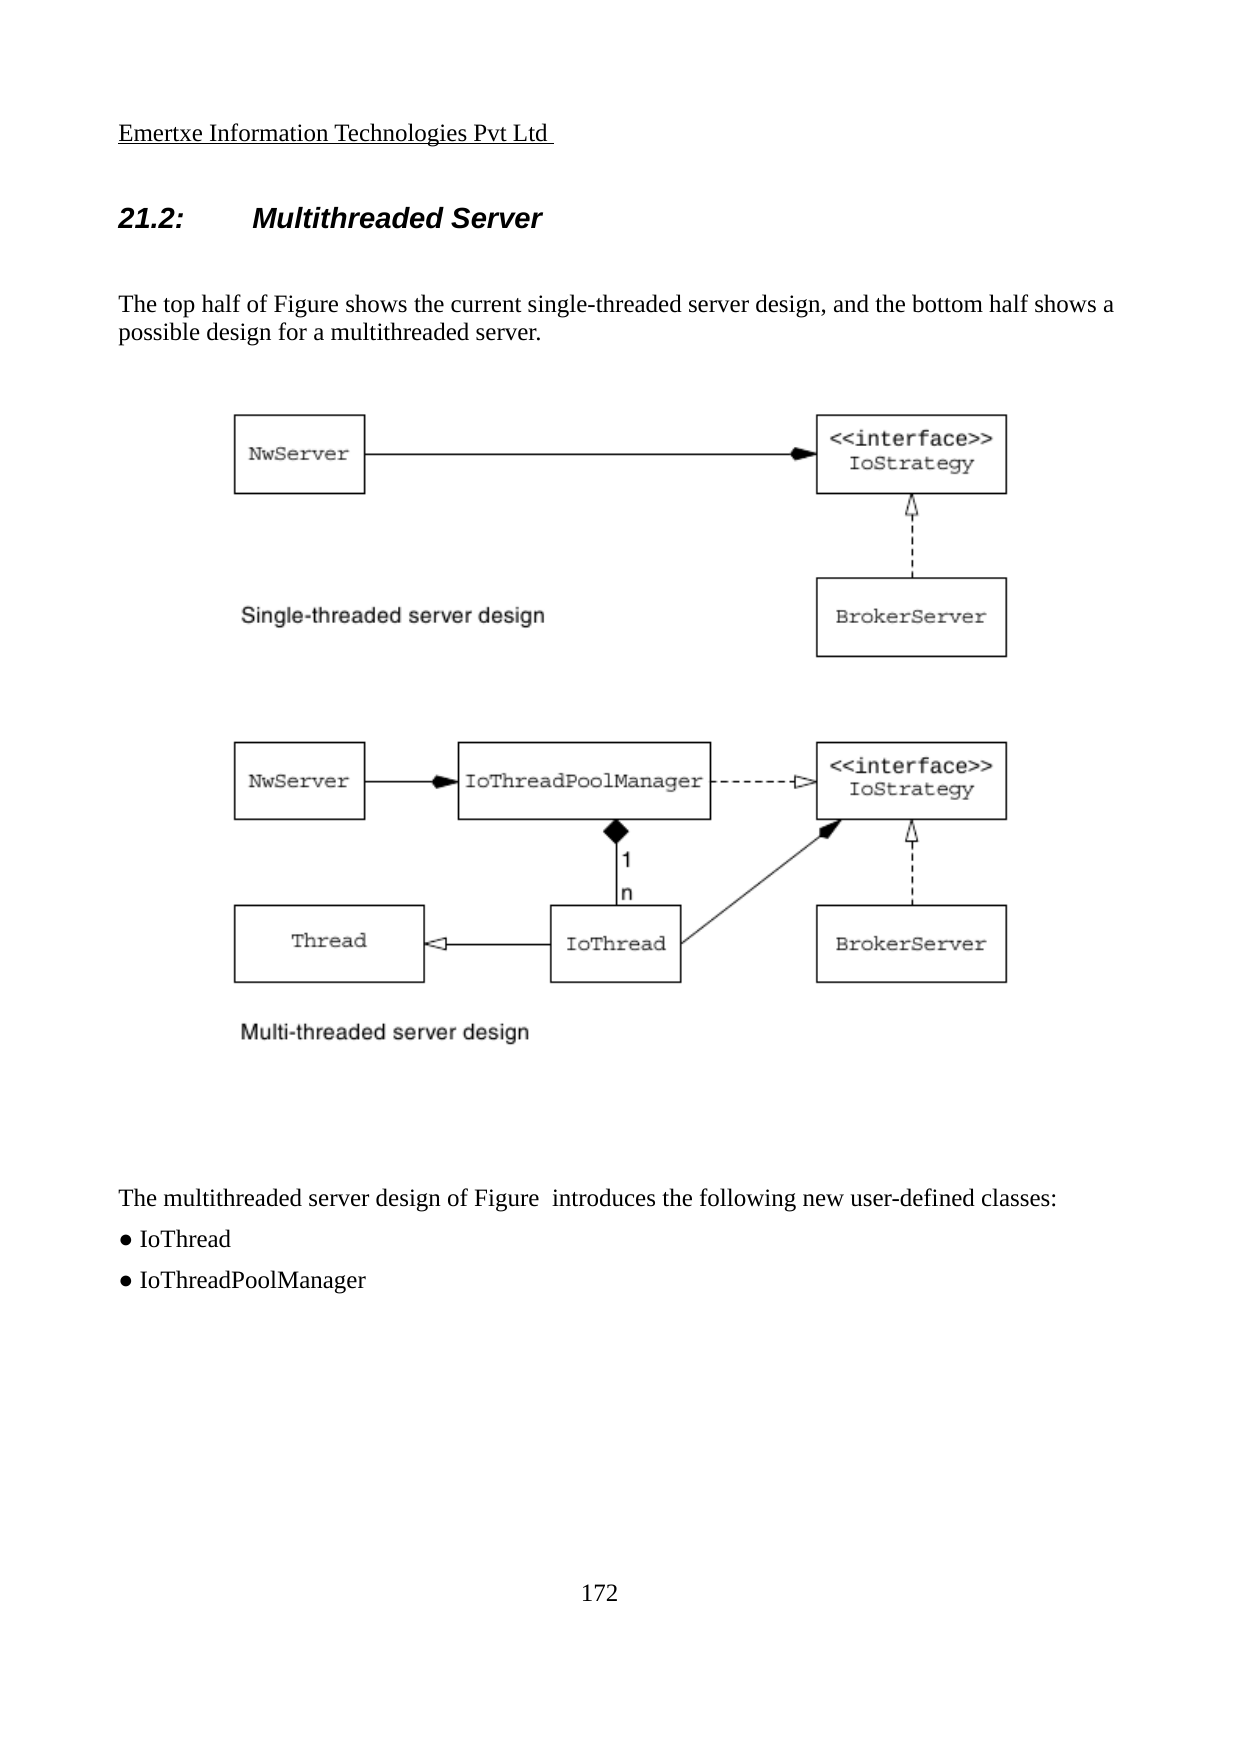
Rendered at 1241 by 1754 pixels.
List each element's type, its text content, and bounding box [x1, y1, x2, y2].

picture [192, 400, 1048, 1060]
text The top half of Figure shows the current single-threaded server design, and the bottom half shows a possible design for a multithreaded server. [118, 289, 1122, 346]
text The multithreaded server design of Figure introduces the following new user-defined classes: [118, 1183, 1122, 1212]
text ● IoThread [118, 1224, 1122, 1253]
text ● IoThreadPoolManager [118, 1265, 1122, 1294]
subtitle Multithreaded Server [118, 201, 1122, 235]
